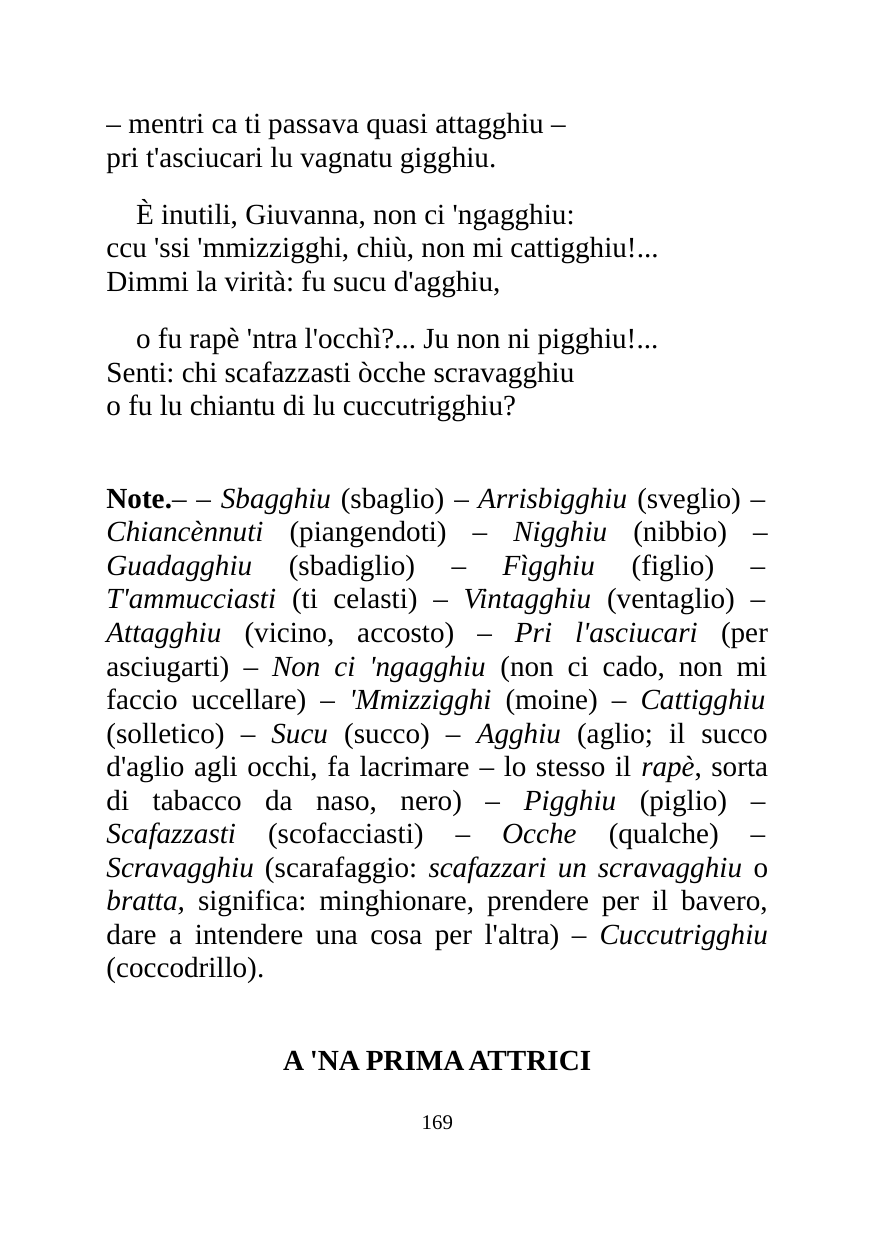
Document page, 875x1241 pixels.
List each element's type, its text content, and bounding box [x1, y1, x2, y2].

text Senti: chi scafazzasti òcche scravagghiu [106, 355, 768, 388]
text È inutili, Giuvanna, non ci 'ngagghiu: [106, 197, 768, 231]
text Note.– – Sbagghiu (sbaglio) – Arrisbigghiu (sveglio) – Chiancènnuti (piangendoti) – Nigghiu (nibbio) – Guadagghiu (sbadiglio) – Fìgghiu (figlio) – T'ammucciasti (ti celasti) – Vintagghiu (ventaglio) – Attagghiu (vicino, accosto) – Pri l'asciucari (per asciugarti) – Non ci 'ngagghiu (non ci cado, non mi faccio uccellare) – 'Mmizzigghi (moine) – Cattigghiu (solletico) – Sucu (succo) – Agghiu (aglio; il succo d'aglio agli occhi, fa lacrimare – lo stesso il rapè, sorta di tabacco da naso, nero) – Pigghiu (piglio) – Scafazzasti (scofacciasti) – Ocche (qualche) – Scravagghiu (scarafaggio: scafazzari un scravagghiu o bratta, significa: minghionare, prendere per il bavero, dare a intendere una cosa per l'altra) – Cuccutrigghiu (coccodrillo). [106, 481, 768, 984]
text ccu 'ssi 'mmizzigghi, chiù, non mi cattigghiu!... [106, 231, 768, 264]
text o fu lu chiantu di lu cuccutrigghiu? [106, 388, 768, 422]
text Dimmi la virità: fu sucu d'agghiu, [106, 264, 768, 298]
text A 'NA PRIMA ATTRICI [106, 1043, 768, 1077]
text o fu rapè 'ntra l'occhì?... Ju non ni pigghiu!... [106, 321, 768, 355]
text – mentri ca ti passava quasi attagghiu – [106, 106, 768, 140]
text pri t'asciucari lu vagnatu gigghiu. [106, 140, 768, 173]
